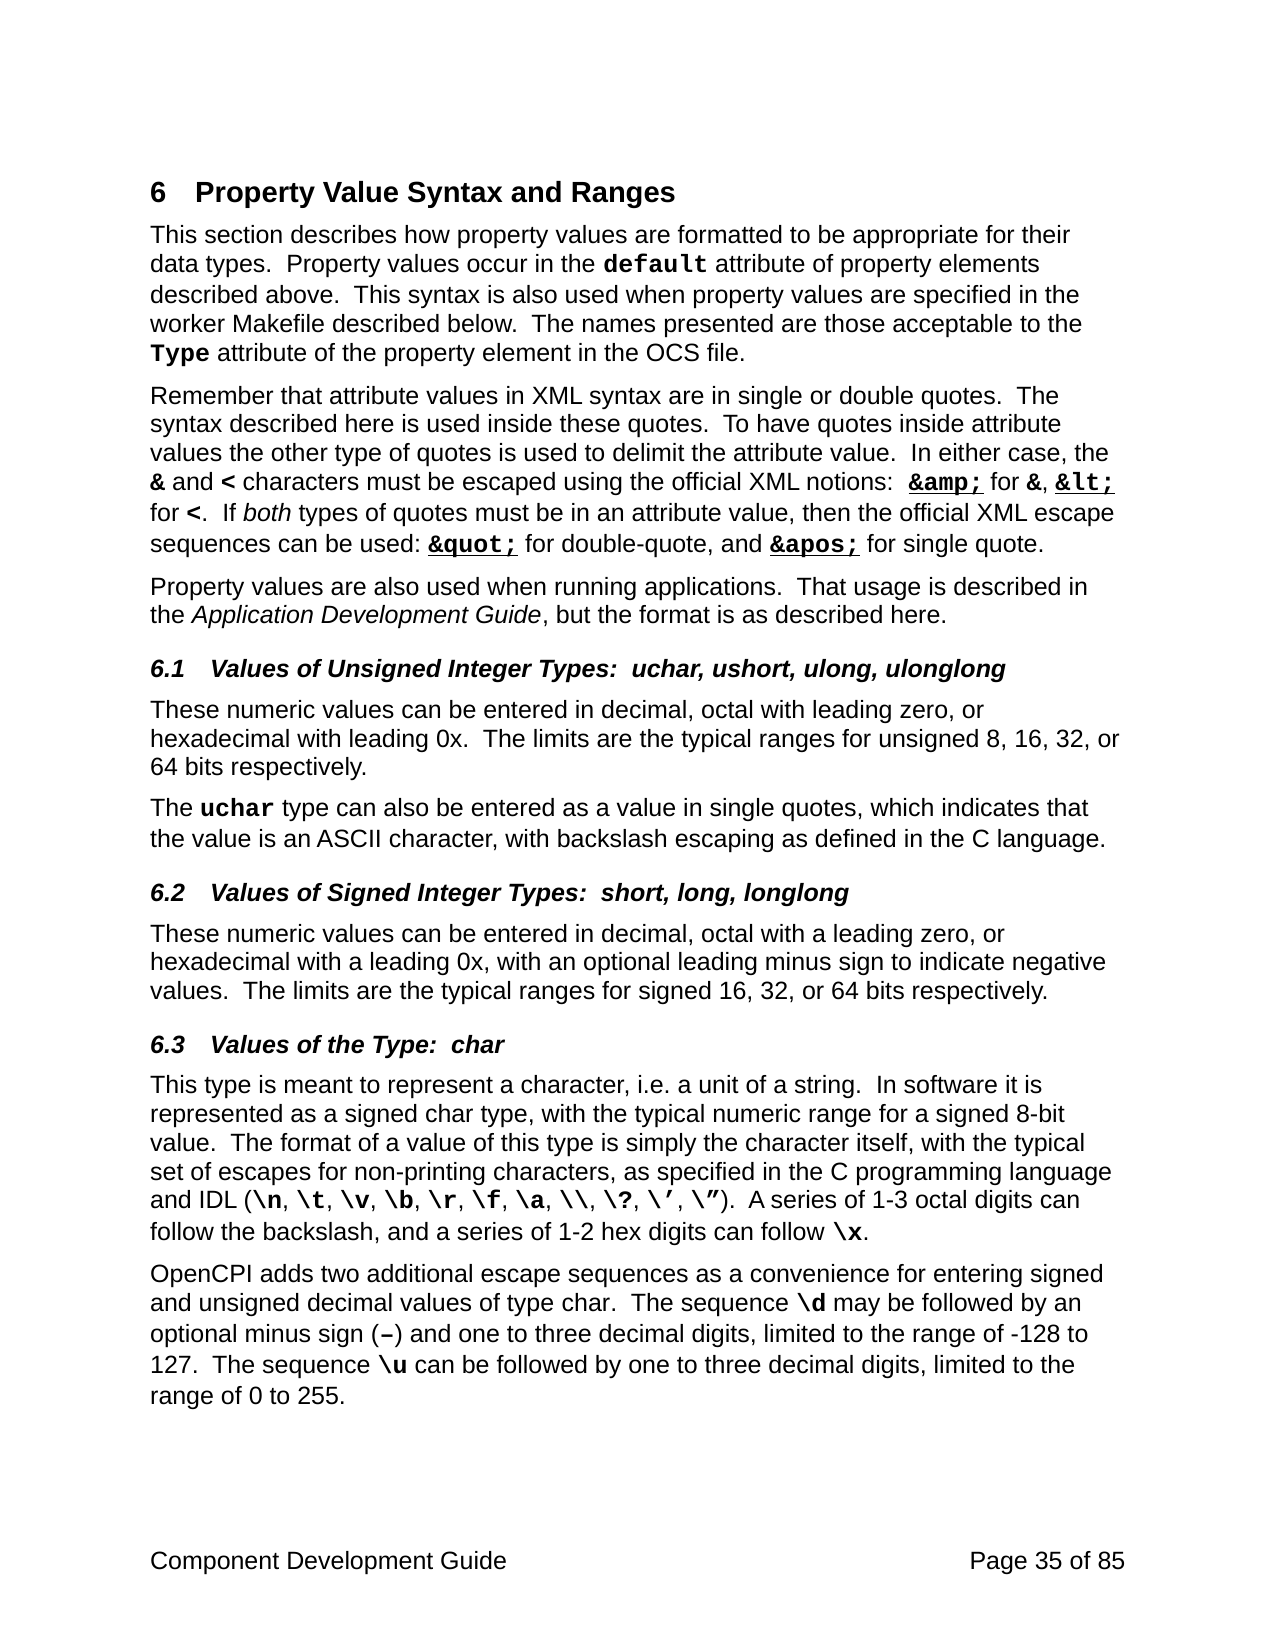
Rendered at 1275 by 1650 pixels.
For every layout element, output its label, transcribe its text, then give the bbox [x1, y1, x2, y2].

text Remember that attribute values in XML syntax are in single or double quotes. The syntax described here is used inside these quotes. To have quotes inside attribute values the other type of quotes is used to delimit the attribute value. In either case, the & and < characters must be escaped using the official XML notions: &amp; for &, &lt; for <. If both types of quotes must be in an attribute value, then the official XML escape sequences can be used: &quot; for double-quote, and &apos; for single quote. [150, 381, 1125, 560]
text These numeric values can be entered in decimal, octal with leading zero, or hexadecimal with leading 0x. The limits are the typical ranges for unsigned 8, 16, 32, or 64 bits respectively. [150, 695, 1125, 781]
subtitle Values of Unsigned Integer Types: uchar, ushort, ulong, ulonglong [150, 654, 1125, 683]
text The uchar type can also be entered as a value in single quotes, which indicates that the value is an ASCII character, with backslash escaping as defined in the C language. [150, 793, 1125, 853]
text Property values are also used when running applications. That usage is described in the Application Development Guide, but the format is as described here. [150, 572, 1125, 629]
subtitle Values of the Type: char [150, 1030, 1125, 1058]
text This type is meant to represent a character, i.e. a unit of a string. In software it is represented as a signed char type, with the typical numeric range for a signed 8-bit value. The format of a value of this type is simply the character itself, with the typical set of escapes for non-printing characters, as specified in the C programming language and IDL (\n, \t, \v, \b, \r, \f, \a, \\, \?, \’, \”). A series of 1-3 octal digits can follow the backslash, and a series of 1-2 hex digits can follow \x. [150, 1071, 1125, 1247]
text These numeric values can be entered in decimal, octal with a leading zero, or hexadecimal with a leading 0x, with an optional leading minus sign to indicate negative values. The limits are the typical ranges for signed 16, 32, or 64 bits respectively. [150, 918, 1125, 1005]
subtitle Values of Signed Integer Types: short, long, longlong [150, 878, 1125, 907]
text This section describes how property values are formatted to be appropriate for their data types. Property values occur in the default attribute of property elements described above. This syntax is also used when property values are specified in the worker Makefile described below. The names presented are those acceptable to the Type attribute of the property element in the OCS file. [150, 221, 1125, 369]
text OpenCPI adds two additional escape sequences as a convenience for entering signed and unsigned decimal values of type char. The sequence \d may be followed by an optional minus sign (–) and one to three decimal digits, limited to the range of -128 to 127. The sequence \u can be followed by one to three decimal digits, limited to the range of 0 to 255. [150, 1259, 1125, 1410]
subtitle Property Value Syntax and Ranges [150, 175, 1125, 208]
